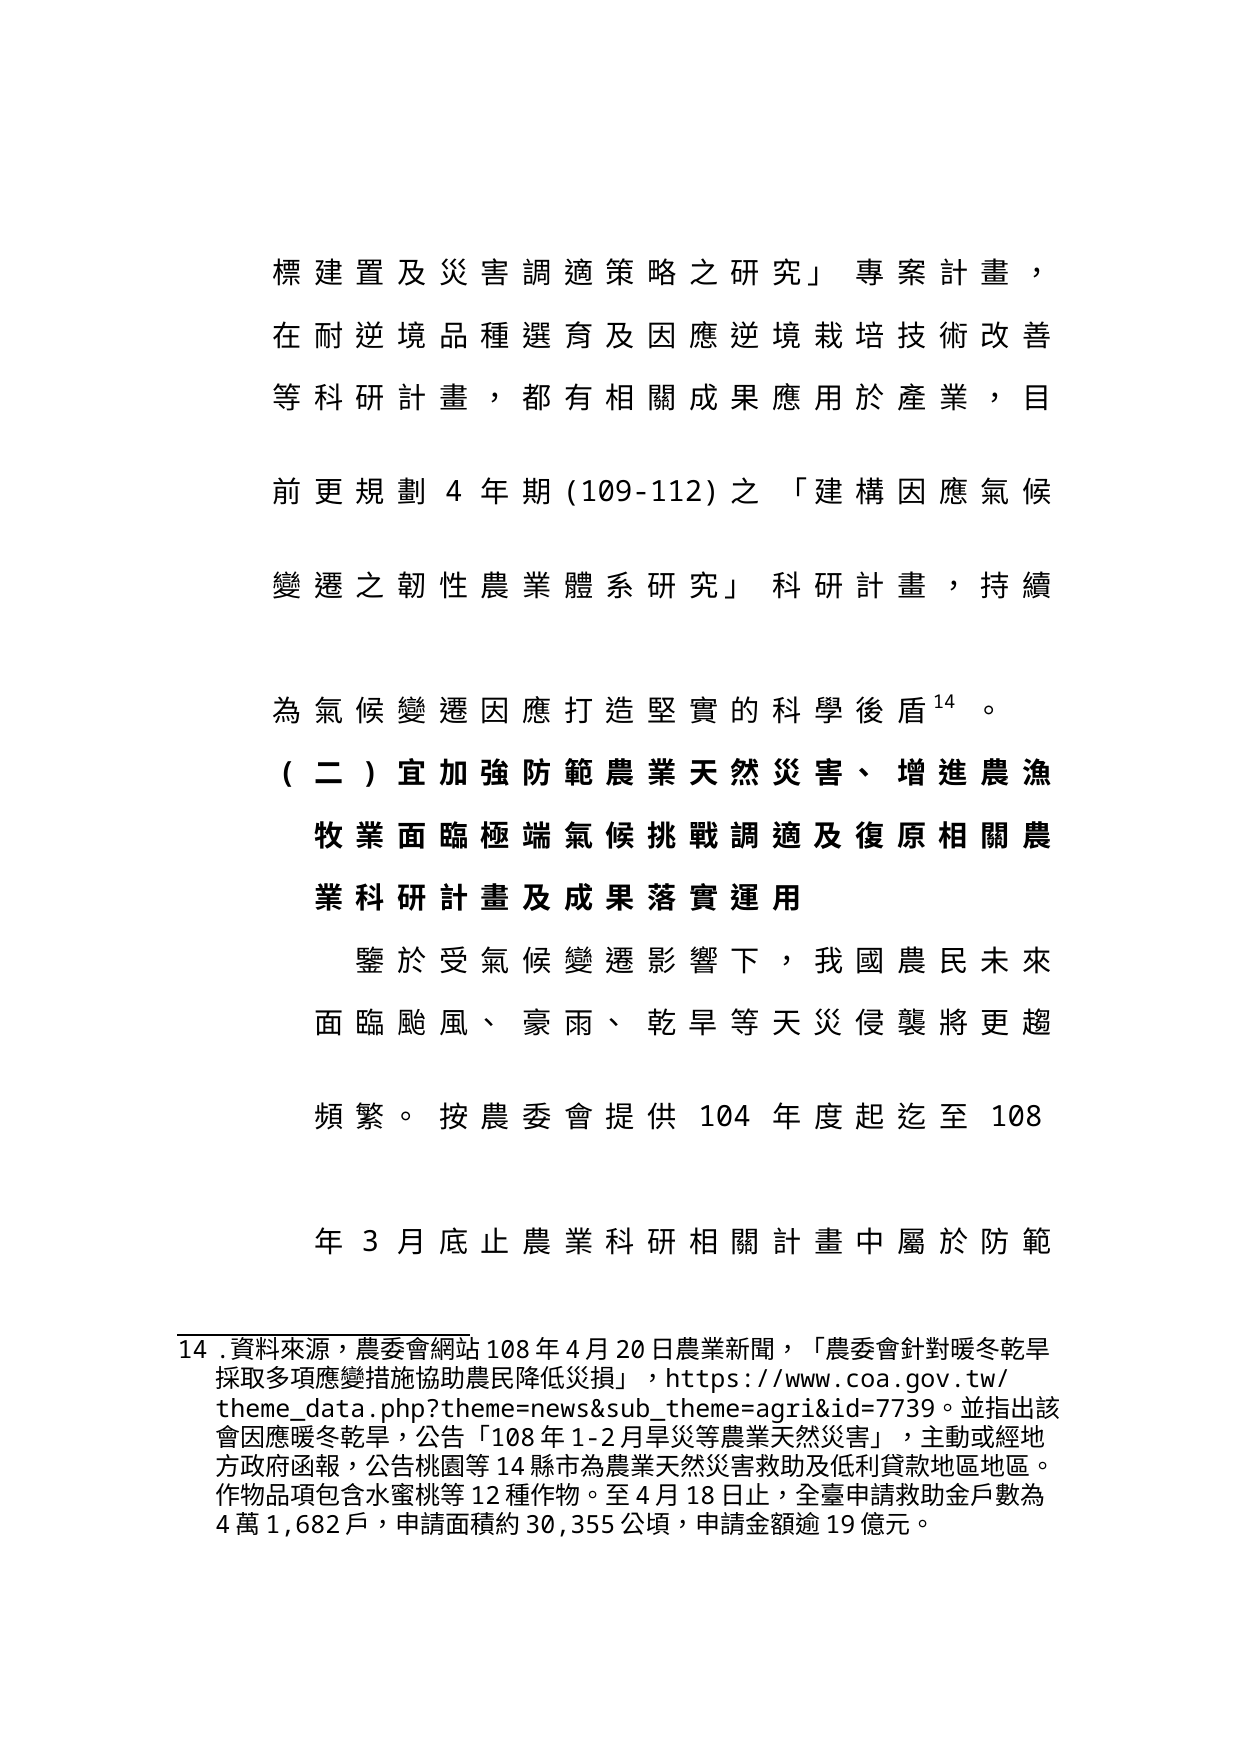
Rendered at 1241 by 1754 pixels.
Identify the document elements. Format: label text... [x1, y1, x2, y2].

text .資料來源，農委會網站108年4月20日農業新聞，「農委會針對暖冬乾旱採取多項應變措施協助農民降低災損」，https://www.coa.gov.tw/theme_data.php?theme=news&sub_theme=agri&id=7739。並指出該會因應暖冬乾旱，公告「108年1-2月旱災等農業天然災害」，主動或經地方政府函報，公告桃園等14縣市為農業天然災害救助及低利貸款地區地區。作物品項包含水蜜桃等12種作物。至4月18日止，全臺申請救助金戶數為4萬1,682戶，申請面積約30,355公頃，申請金額逾19億元。 [177, 1335, 1063, 1539]
text 鑒於受氣候變遷影響下，我國農民未來面臨颱風、豪雨、乾旱等天災侵襲將更趨頻繁。按農委會提供104年度起迄至108年3月底止農業科研相關計畫中屬於防範 [271, 917, 1058, 1292]
text 標建置及災害調適策略之研究」專案計畫，在耐逆境品種選育及因應逆境栽培技術改善等科研計畫，都有相關成果應用於產業，目前更規劃4年期(109-112)之「建構因應氣候變遷之韌性農業體系研究」科研計畫，持續為氣候變遷因應打造堅實的科學後盾。 [242, 229, 1058, 729]
text (二)宜加強防範農業天然災害、增進農漁牧業面臨極端氣候挑戰調適及復原相關農業科研計畫及成果落實運用 [242, 729, 1058, 917]
